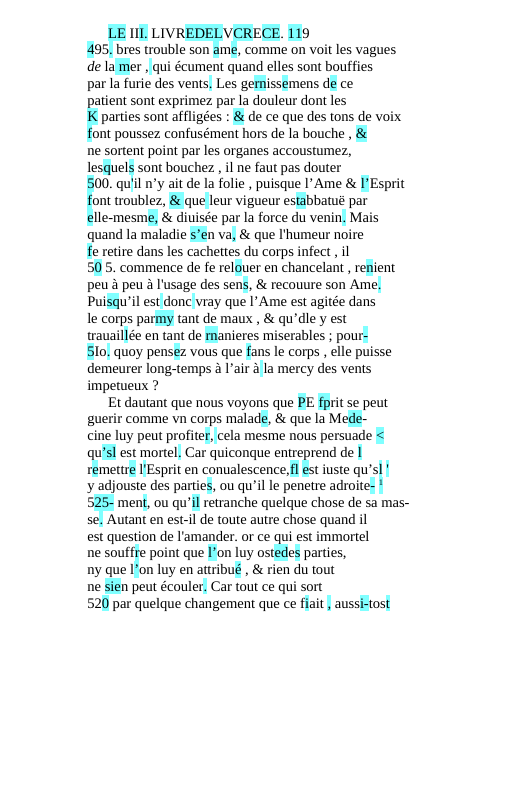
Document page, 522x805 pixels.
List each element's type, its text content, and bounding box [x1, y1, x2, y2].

text LE III. LIVREDELVCRECE. 119 495. bres trouble son ame, comme on voit les vagues de la mer , qui écument quand elles sont bouffies par la furie des vents. Les gernissemens de ce patient sont exprimez par la douleur dont les K parties sont affligées : & de ce que des tons de voix font poussez confusément hors de la bouche , & ne sortent point par les organes accoustumez, lesquels sont bouchez , il ne faut pas douter 500. qu'il n’y ait de la folie , puisque l’Ame & l’Esprit font troublez, & que leur vigueur estabbatuë par elle-mesme, & diuisée par la force du venin. Mais quand la maladie s’en va, & que l'humeur noire fe retire dans les cachettes du corps infect , il 50 5. commence de fe relouer en chancelant , renient peu à peu à l'usage des sens, & recouure son Ame. Puisqu’il est donc vray que l’Ame est agitée dans le corps parmy tant de maux , & qu’dle y est trauaillée en tant de rnanieres miserables ; pour- 5Io. quoy pensez vous que fans le corps , elle puisse demeurer long-temps à l’air à la mercy des vents impetueux ? [87, 24, 488, 393]
text Et dautant que nous voyons que PE fprit se peut guerir comme vn corps malade, & que la Mede- cine luy peut profiter, cela mesme nous persuade < qu’sl est mortel. Car quiconque entreprend de l remettre l'Esprit en conualescence,fl est iuste qu’sl ' y adjouste des parties, ou qu’il le penetre adroite- 1 525- ment, ou qu’il retranche quelque chose de sa mas- se. Autant en est-il de toute autre chose quand il est question de l'amander. or ce qui est immortel ne souffre point que l’on luy ostedes parties, ny que l’on luy en attribué , & rien du tout ne sien peut écouler. Car tout ce qui sort 520 par quelque changement que ce fiait , aussi-tost [87, 393, 488, 611]
